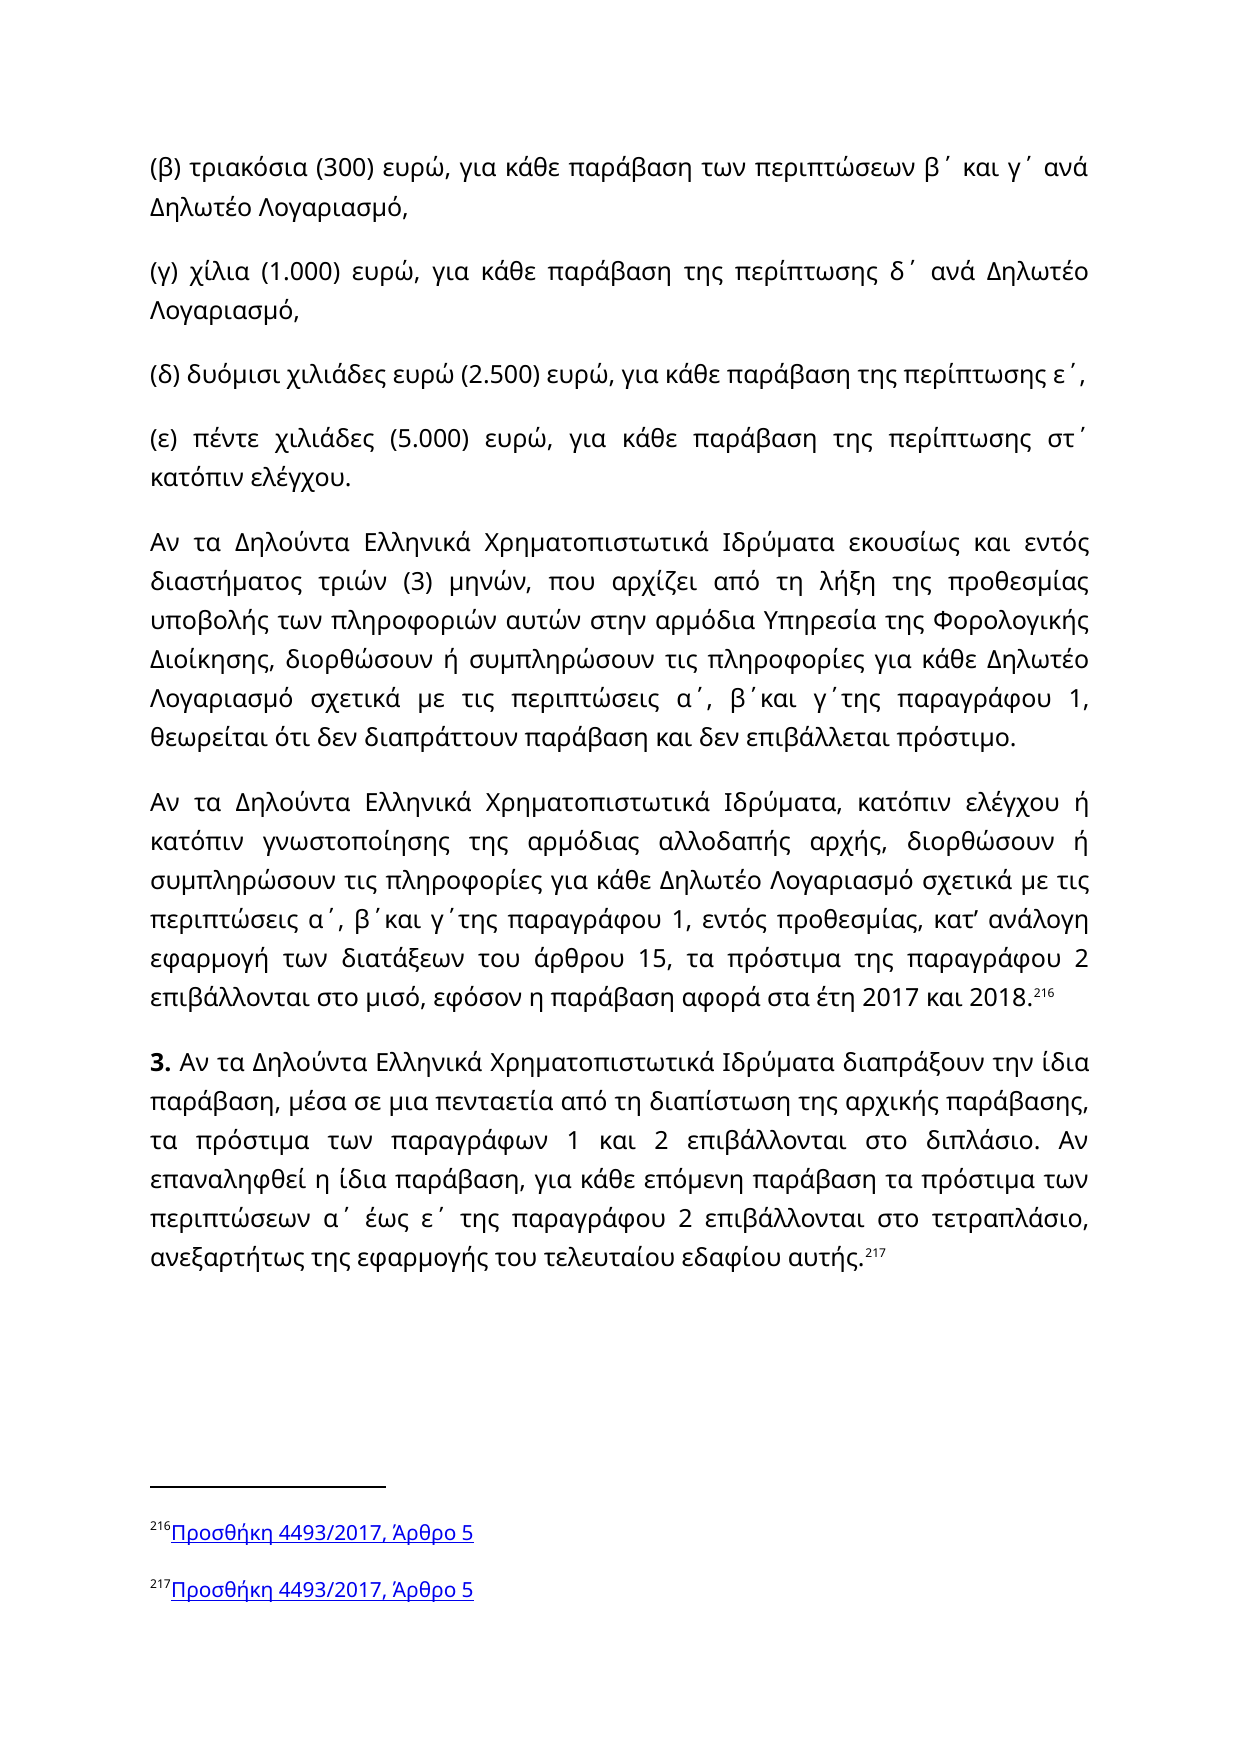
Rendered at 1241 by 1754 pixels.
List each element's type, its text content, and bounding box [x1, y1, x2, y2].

text Αν τα Δηλούντα Ελληνικά Χρηματοπιστωτικά Ιδρύματα εκουσίως και εντός διαστήματος τριών (3) μηνών, που αρχίζει από τη λήξη της προθεσμίας υποβολής των πληροφοριών αυτών στην αρμόδια Υπηρεσία της Φορολογικής Διοίκησης, διορθώσουν ή συμπληρώσουν τις πληροφορίες για κάθε Δηλωτέο Λογαριασμό σχετικά με τις περιπτώσεις α΄, β΄και γ΄της παραγράφου 1, θεωρείται ότι δεν διαπράττουν παράβαση και δεν επιβάλλεται πρόστιμο. [150, 524, 1090, 754]
text Αν τα Δηλούντα Ελληνικά Χρηματοπιστωτικά Ιδρύματα, κατόπιν ελέγχου ή κατόπιν γνωστοποίησης της αρμόδιας αλλοδαπής αρχής, διορθώσουν ή συμπληρώσουν τις πληροφορίες για κάθε Δηλωτέο Λογαριασμό σχετικά με τις περιπτώσεις α΄, β΄και γ΄της παραγράφου 1, εντός προθεσμίας, κατ’ ανάλογη εφαρμογή των διατάξεων του άρθρου 15, τα πρόστιμα της παραγράφου 2 επιβάλλονται στο μισό, εφόσον η παράβαση αφορά στα έτη 2017 και 2018. [150, 784, 1090, 1014]
text 3. Αν τα Δηλούντα Ελληνικά Χρηματοπιστωτικά Ιδρύματα διαπράξουν την ίδια παράβαση, μέσα σε μια πενταετία από τη διαπίστωση της αρχικής παράβασης, τα πρόστιμα των παραγράφων 1 και 2 επιβάλλονται στο διπλάσιο. Αν επαναληφθεί η ίδια παράβαση, για κάθε επόμενη παράβαση τα πρόστιμα των περιπτώσεων α΄ έως ε΄ της παραγράφου 2 επιβάλλονται στο τετραπλάσιο, ανεξαρτήτως της εφαρμογής του τελευταίου εδαφίου αυτής. [150, 1044, 1090, 1274]
text Προσθήκη 4493/2017, Άρθρο 5 [150, 1576, 1090, 1604]
text (β) τριακόσια (300) ευρώ, για κάθε παράβαση των περιπτώσεων β΄ και γ΄ ανά Δηλωτέο Λογαριασμό, [150, 150, 1090, 223]
text (ε) πέντε χιλιάδες (5.000) ευρώ, για κάθε παράβαση της περίπτωσης στ΄ κατόπιν ελέγχου. [150, 421, 1090, 494]
text Προσθήκη 4493/2017, Άρθρο 5 [150, 1518, 1090, 1546]
text (δ) δυόμισι χιλιάδες ευρώ (2.500) ευρώ, για κάθε παράβαση της περίπτωσης ε΄, [150, 357, 1090, 391]
text (γ) χίλια (1.000) ευρώ, για κάθε παράβαση της περίπτωσης δ΄ ανά Δηλωτέο Λογαριασμό, [150, 253, 1090, 327]
